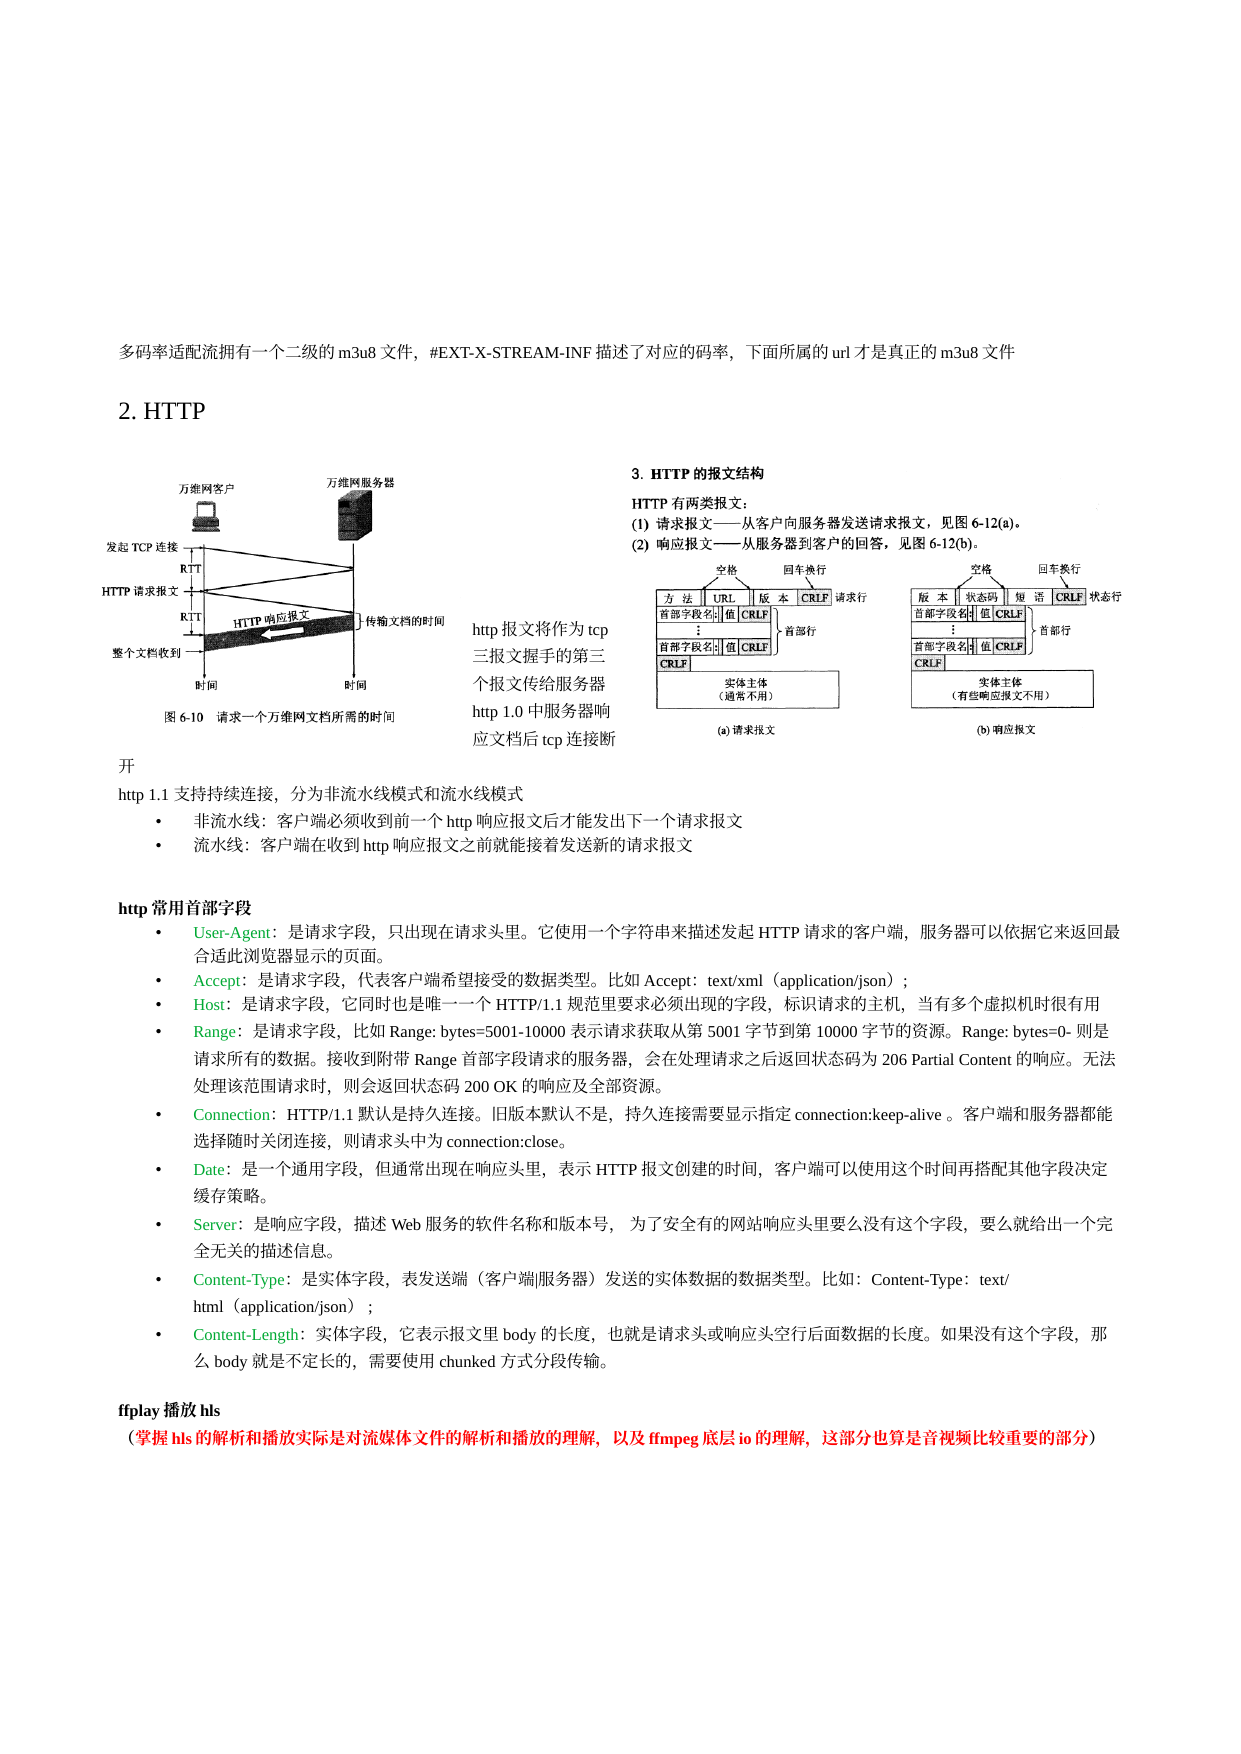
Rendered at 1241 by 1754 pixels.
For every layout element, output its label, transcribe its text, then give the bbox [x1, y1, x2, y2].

text （掌握hls的解析和播放实际是对流媒体文件的解析和播放的理解，以及ffmpeg底层io的理解，这部分也算是音视频比较重要的部分） [118, 1425, 1122, 1449]
list Content-Length：实体字段，它表示报⽂⾥ body 的⻓度，也就是请求头或响应头空⾏后⾯数据的⻓度。如果没有这个字段，那么 body 就是不定⻓的，需要使⽤ chunked ⽅式分段传输。 [156, 1321, 1122, 1372]
list 流水线：客户端在收到http响应报文之前就能接着发送新的请求报文 [156, 833, 1122, 857]
list Content-Type：是实体字段，表发送端（客户端|服务器）发送的实体数据的数据类型。⽐如：Content-Type：text/html（application/json） ; [156, 1266, 1122, 1317]
text 多码率适配流拥有一个二级的m3u8文件，#EXT-X-STREAM-INF描述了对应的码率，下面所属的url才是真正的m3u8文件 [118, 339, 1122, 363]
text http 1.1 支持持续连接，分为非流水线模式和流水线模式 [118, 781, 1122, 805]
list Accept：是请求字段，代表客户端希望接受的数据类型。⽐如Accept：text/xml（application/json）; [156, 967, 1122, 991]
picture [75, 470, 472, 727]
picture [617, 461, 1131, 747]
list 非流水线：客户端必须收到前一个http响应报文后才能发出下一个请求报文 [156, 809, 1122, 833]
text http常用首部字段 [118, 895, 1122, 919]
text 2. HTTP [118, 396, 1122, 425]
text ffplay播放hls [118, 1398, 1122, 1422]
list Connection：HTTP/1.1 默认是持久连接。旧版本默认不是，持久连接需要显示指定connection:keep-alive 。客户端和服务器都能选择随时关闭连接，则请求头中为connection:close。 [156, 1101, 1122, 1152]
list Range：是请求字段，⽐如Range: bytes=5001-10000 表示请求获取从第 5001 字节到第 10000 字节的资源。Range: bytes=0- 则是请求所有的数据。接收到附带 Range ⾸部字段请求的服务器，会在处理请求之后返回状态码为 206 Partial Content 的响应。⽆法处理该范围请求时，则会返回状态码 200 OK 的响应及全部资源。 [156, 1018, 1122, 1097]
list Server：是响应字段，描述 Web 服务的软件名称和版本号， 为了安全有的⽹站响应头⾥要么没有这个字段，要么就给出⼀个完全⽆关的描述信息。 [156, 1211, 1122, 1262]
list Host：是请求字段，它同时也是唯⼀⼀个 HTTP/1.1 规范⾥要求必须出现的字段，标识请求的主机，当有多个虚拟机时很有用 [156, 991, 1122, 1015]
list Date：是⼀个通⽤字段，但通常出现在响应头⾥，表示 HTTP 报⽂创建的时间，客户端可以使⽤这个时间再搭配其他字段决定缓存策略。 [156, 1156, 1122, 1207]
list User-Agent：是请求字段，只出现在请求头⾥。它使⽤⼀个字符串来描述发起 HTTP 请求的客户端，服务器可以依据它来返回最合适此浏览器显示的⻚⾯。 [156, 919, 1122, 967]
text http 1.0 中服务器响应文档后tcp连接断开 [118, 699, 1122, 778]
text http报文将作为tcp三报文握手的第三个报文传给服务器 [472, 616, 617, 695]
